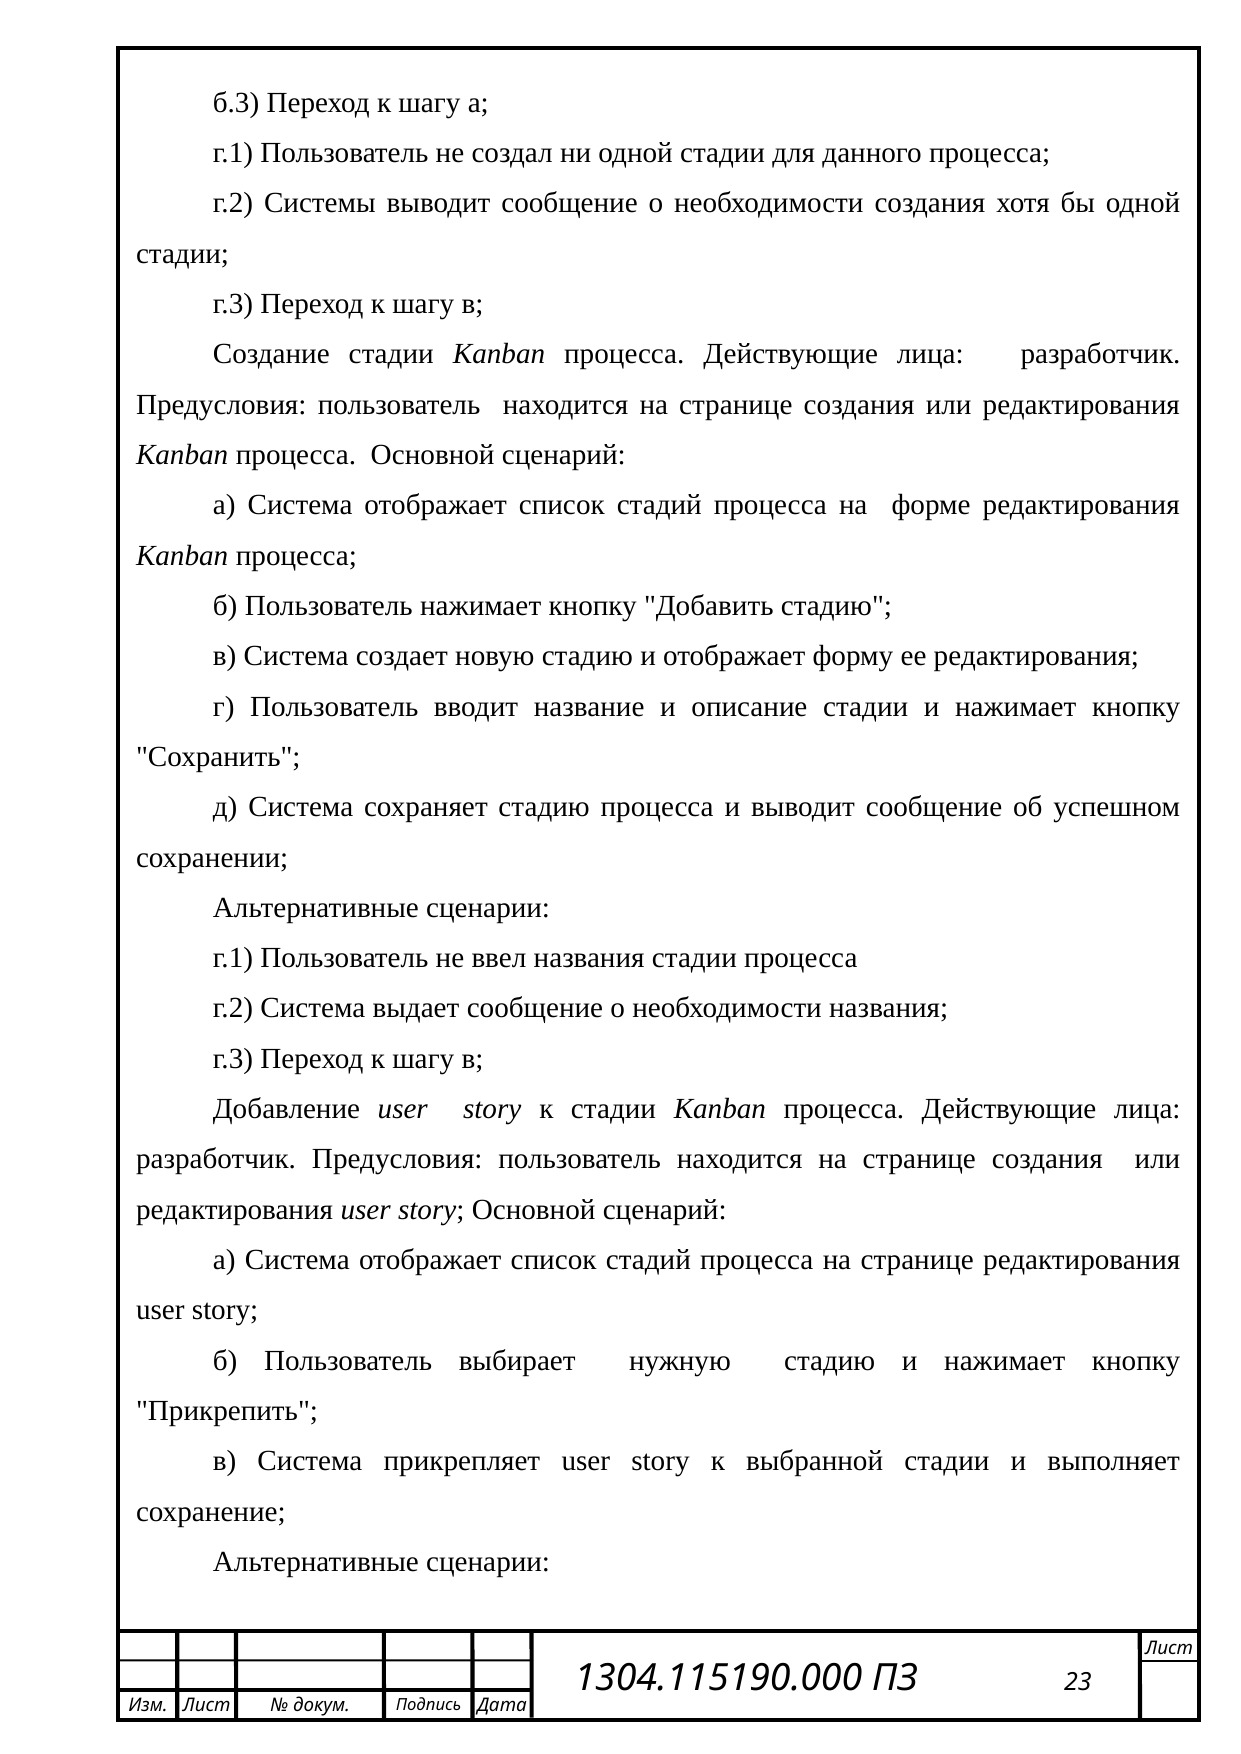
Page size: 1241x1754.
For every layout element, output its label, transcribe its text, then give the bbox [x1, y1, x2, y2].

text г.3) Переход к шагу в; [136, 1041, 1181, 1074]
text а) Система отображает список стадий процесса на форме редактирования Kanban процесса; [136, 487, 1181, 571]
text Создание стадии Kanban процесса. Действующие лица: разработчик. Предусловия: пользователь находится на странице создания или редактирования Kanban процесса. Основной сценарий: [136, 337, 1181, 471]
text б) Пользователь нажимает кнопку "Добавить стадию"; [136, 588, 1181, 622]
text Альтернативные сценарии: [136, 890, 1181, 923]
text д) Система сохраняет стадию процесса и выводит сообщение об успешном сохранении; [136, 789, 1181, 873]
text г.3) Переход к шагу в; [136, 286, 1181, 320]
text г.1) Пользователь не создал ни одной стадии для данного процесса; [136, 135, 1181, 169]
text г.2) Система выдает сообщение о необходимости названия; [136, 991, 1181, 1024]
text в) Система прикрепляет user story к выбранной стадии и выполняет сохранение; [136, 1443, 1181, 1527]
text Альтернативные сценарии: [136, 1544, 1181, 1578]
text в) Система создает новую стадию и отображает форму ее редактирования; [136, 638, 1181, 672]
text г.1) Пользователь не ввел названия стадии процесса [136, 940, 1181, 974]
text а) Система отображает список стадий процесса на странице редактирования user story; [136, 1242, 1181, 1326]
text Добавление user story к стадии Kanban процесса. Действующие лица: разработчик. Предусловия: пользователь находится на странице создания или редактирования user story; Основной сценарий: [136, 1091, 1181, 1225]
text б) Пользователь выбирает нужную стадию и нажимает кнопку "Прикрепить"; [136, 1343, 1181, 1427]
text г) Пользователь вводит название и описание стадии и нажимает кнопку "Сохранить"; [136, 689, 1181, 773]
text б.3) Переход к шагу а; [136, 85, 1181, 118]
text г.2) Системы выводит сообщение о необходимости создания хотя бы одной стадии; [136, 186, 1181, 269]
